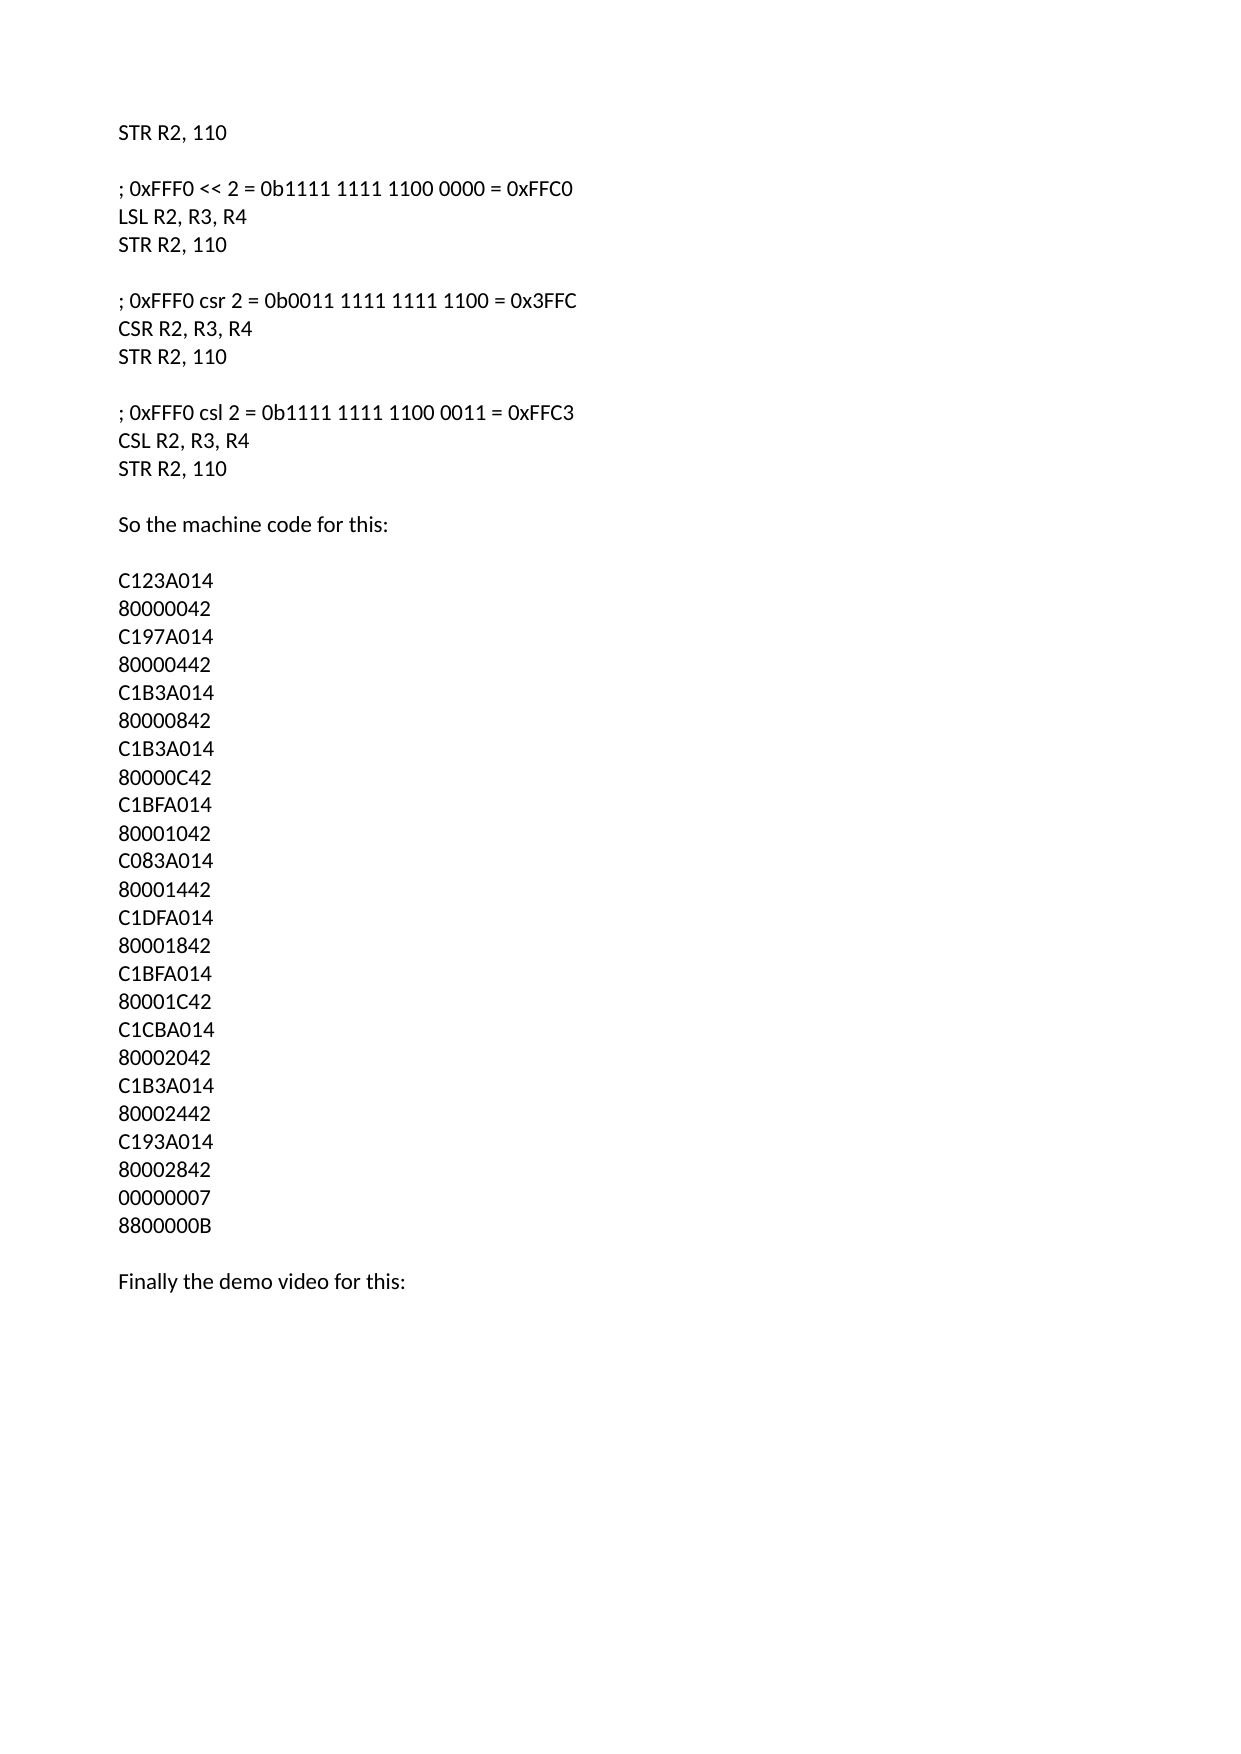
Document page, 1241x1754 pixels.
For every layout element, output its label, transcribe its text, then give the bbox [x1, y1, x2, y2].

text C1BFA014 [118, 959, 1122, 987]
text C197A014 [118, 622, 1122, 651]
text So the machine code for this: [118, 510, 1122, 538]
text CSR R2, R3, R4 [118, 314, 1122, 342]
text LSL R2, R3, R4 [118, 202, 1122, 230]
text ; 0xFFF0 csl 2 = 0b1111 1111 1100 0011 = 0xFFC3 [118, 398, 1122, 426]
text C1DFA014 [118, 903, 1122, 931]
text 80001842 [118, 931, 1122, 959]
text C083A014 [118, 847, 1122, 875]
text C1B3A014 [118, 1071, 1122, 1099]
text 8800000B [118, 1211, 1122, 1239]
text ; 0xFFF0 csr 2 = 0b0011 1111 1111 1100 = 0x3FFC [118, 286, 1122, 314]
text STR R2, 110 [118, 342, 1122, 370]
text 80002442 [118, 1099, 1122, 1127]
text 00000007 [118, 1183, 1122, 1211]
text STR R2, 110 [118, 454, 1122, 482]
text 80000842 [118, 707, 1122, 734]
text CSL R2, R3, R4 [118, 426, 1122, 454]
text C193A014 [118, 1127, 1122, 1155]
text 80002842 [118, 1155, 1122, 1183]
text C1CBA014 [118, 1015, 1122, 1043]
text STR R2, 110 [118, 230, 1122, 258]
text 80000442 [118, 651, 1122, 678]
text 80001042 [118, 819, 1122, 847]
text C123A014 [118, 566, 1122, 594]
text C1BFA014 [118, 791, 1122, 819]
text ; 0xFFF0 << 2 = 0b1111 1111 1100 0000 = 0xFFC0 [118, 174, 1122, 202]
text 80000042 [118, 594, 1122, 622]
text 80001C42 [118, 987, 1122, 1015]
text 80000C42 [118, 763, 1122, 791]
text STR R2, 110 [118, 118, 1122, 146]
text 80001442 [118, 875, 1122, 903]
text Finally the demo video for this: [118, 1267, 1122, 1295]
text C1B3A014 [118, 734, 1122, 763]
text C1B3A014 [118, 678, 1122, 707]
text 80002042 [118, 1043, 1122, 1071]
